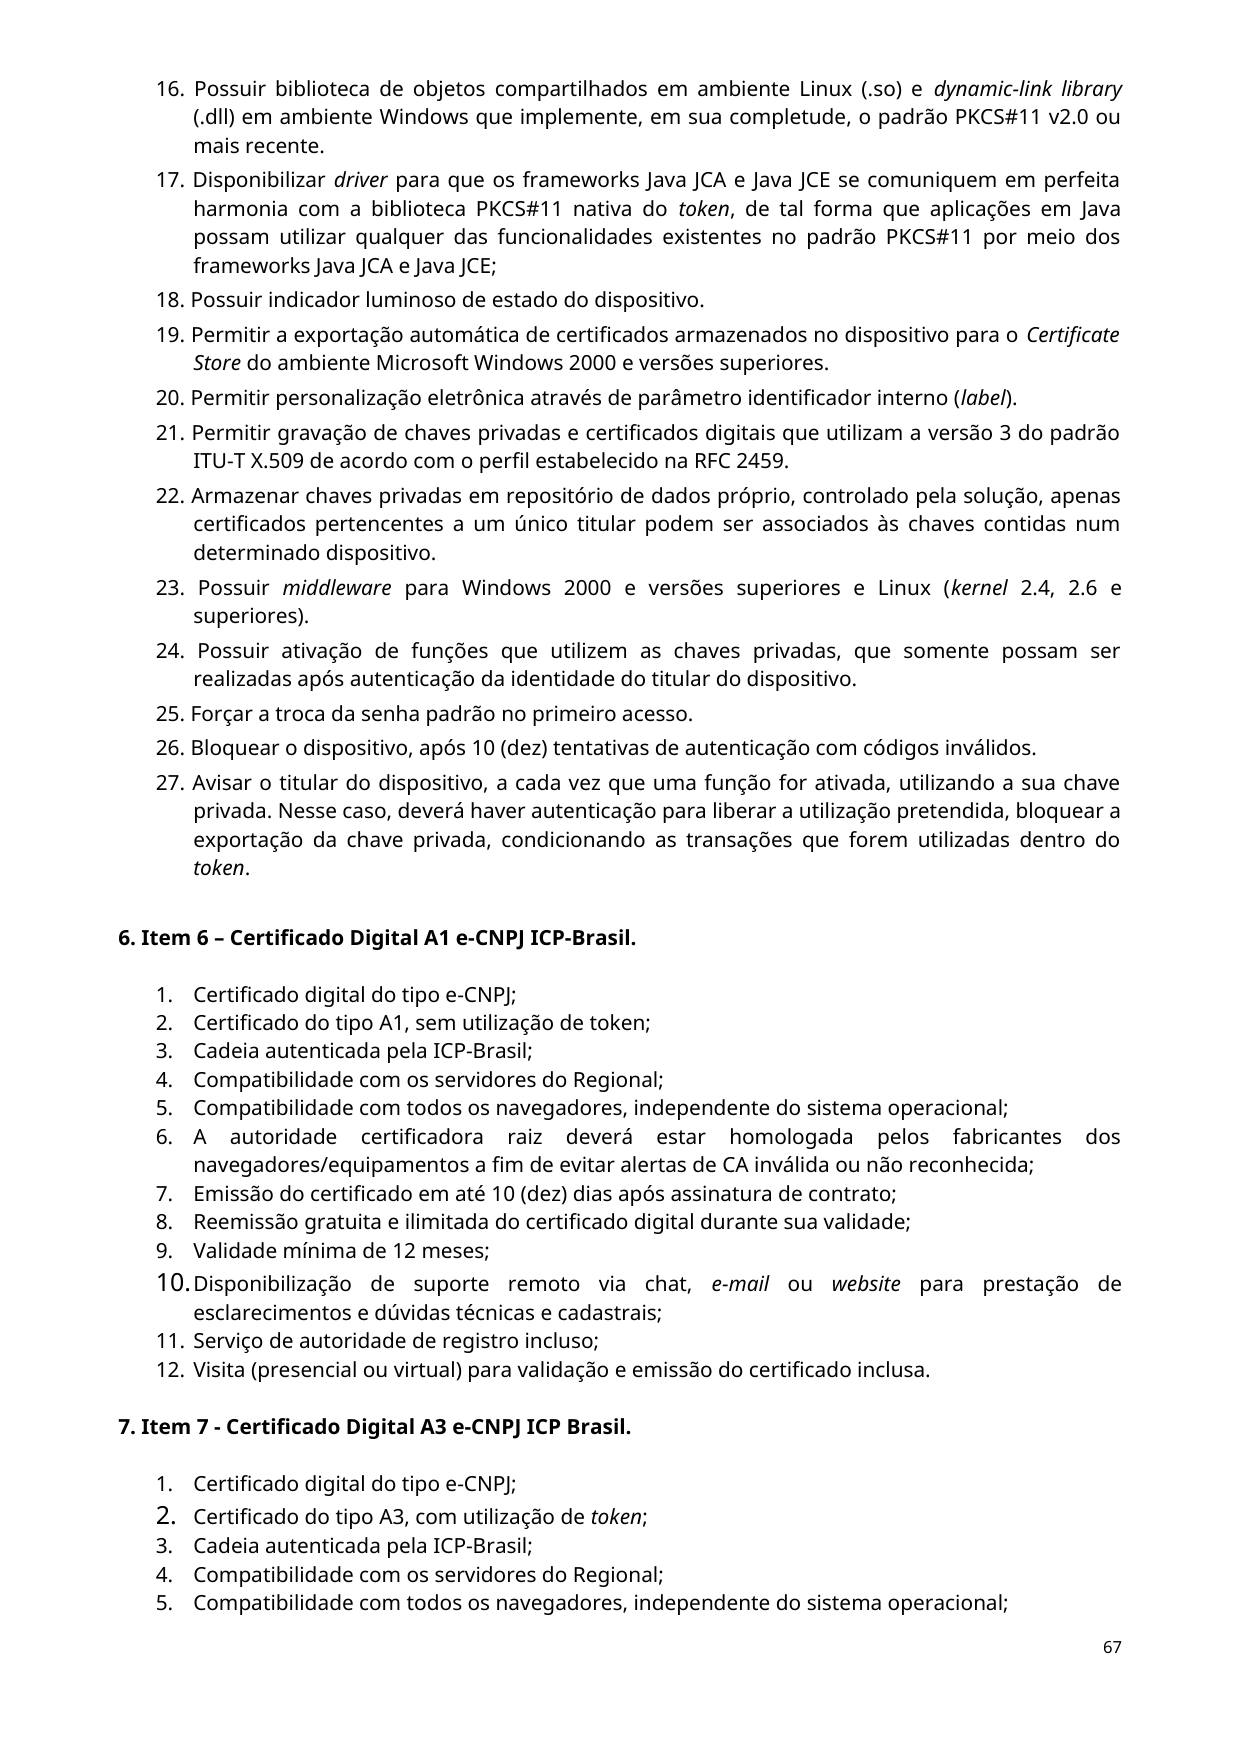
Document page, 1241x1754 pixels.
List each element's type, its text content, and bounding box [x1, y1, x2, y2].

text 16. Possuir biblioteca de objetos compartilhados em ambiente Linux (.so) e dynamic-link library (.dll) em ambiente Windows que implemente, em sua completude, o padrão PKCS#11 v2.0 ou mais recente. [156, 74, 1122, 159]
list Certificado do tipo A1, sem utilização de token; [156, 1008, 1122, 1037]
list Emissão do certificado em até 10 (dez) dias após assinatura de contrato; [156, 1179, 1122, 1207]
list Reemissão gratuita e ilimitada do certificado digital durante sua validade; [156, 1207, 1122, 1236]
text 17. Disponibilizar driver para que os frameworks Java JCA e Java JCE se comuniquem em perfeita harmonia com a biblioteca PKCS#11 nativa do token, de tal forma que aplicações em Java possam utilizar qualquer das funcionalidades existentes no padrão PKCS#11 por meio dos frameworks Java JCA e Java JCE; [156, 165, 1122, 279]
list Compatibilidade com os servidores do Regional; [156, 1065, 1122, 1093]
text 21. Permitir gravação de chaves privadas e certificados digitais que utilizam a versão 3 do padrão ITU-T X.509 de acordo com o perfil estabelecido na RFC 2459. [156, 418, 1122, 475]
list Cadeia autenticada pela ICP-Brasil; [156, 1531, 1122, 1560]
list Compatibilidade com todos os navegadores, independente do sistema operacional; [156, 1093, 1122, 1122]
text 7. Item 7 - Certificado Digital A3 e-CNPJ ICP Brasil. [118, 1412, 1122, 1440]
list Visita (presencial ou virtual) para validação e emissão do certificado inclusa. [156, 1355, 1122, 1383]
text 27. Avisar o titular do dispositivo, a cada vez que uma função for ativada, utilizando a sua chave privada. Nesse caso, deverá haver autenticação para liberar a utilização pretendida, bloquear a exportação da chave privada, condicionando as transações que forem utilizadas dentro do token. [156, 768, 1122, 882]
text 20. Permitir personalização eletrônica através de parâmetro identificador interno (label). [156, 383, 1122, 412]
text 23. Possuir middleware para Windows 2000 e versões superiores e Linux (kernel 2.4, 2.6 e superiores). [156, 573, 1122, 629]
list Compatibilidade com os servidores do Regional; [156, 1560, 1122, 1588]
text 25. Forçar a troca da senha padrão no primeiro acesso. [156, 699, 1122, 727]
list Certificado digital do tipo e-CNPJ; [156, 1469, 1122, 1497]
list Serviço de autoridade de registro incluso; [156, 1327, 1122, 1355]
text 22. Armazenar chaves privadas em repositório de dados próprio, controlado pela solução, apenas certificados pertencentes a um único titular podem ser associados às chaves contidas num determinado dispositivo. [156, 481, 1122, 566]
list Certificado digital do tipo e-CNPJ; [156, 980, 1122, 1008]
text 18. Possuir indicador luminoso de estado do dispositivo. [156, 285, 1122, 314]
text 24. Possuir ativação de funções que utilizem as chaves privadas, que somente possam ser realizadas após autenticação da identidade do titular do dispositivo. [156, 636, 1122, 693]
list Validade mínima de 12 meses; [156, 1236, 1122, 1264]
list Disponibilização de suporte remoto via chat, e-mail ou website para prestação de esclarecimentos e dúvidas técnicas e cadastrais; [156, 1264, 1122, 1327]
list Certificado do tipo A3, com utilização de token; [156, 1497, 1122, 1531]
text 19. Permitir a exportação automática de certificados armazenados no dispositivo para o Certificate Store do ambiente Microsoft Windows 2000 e versões superiores. [156, 320, 1122, 377]
text 26. Bloquear o dispositivo, após 10 (dez) tentativas de autenticação com códigos inválidos. [156, 733, 1122, 762]
list A autoridade certificadora raiz deverá estar homologada pelos fabricantes dos navegadores/equipamentos a fim de evitar alertas de CA inválida ou não reconhecida; [156, 1122, 1122, 1179]
text 6. Item 6 – Certificado Digital A1 e-CNPJ ICP-Brasil. [118, 923, 1122, 951]
list Compatibilidade com todos os navegadores, independente do sistema operacional; [156, 1588, 1122, 1617]
list Cadeia autenticada pela ICP-Brasil; [156, 1037, 1122, 1065]
